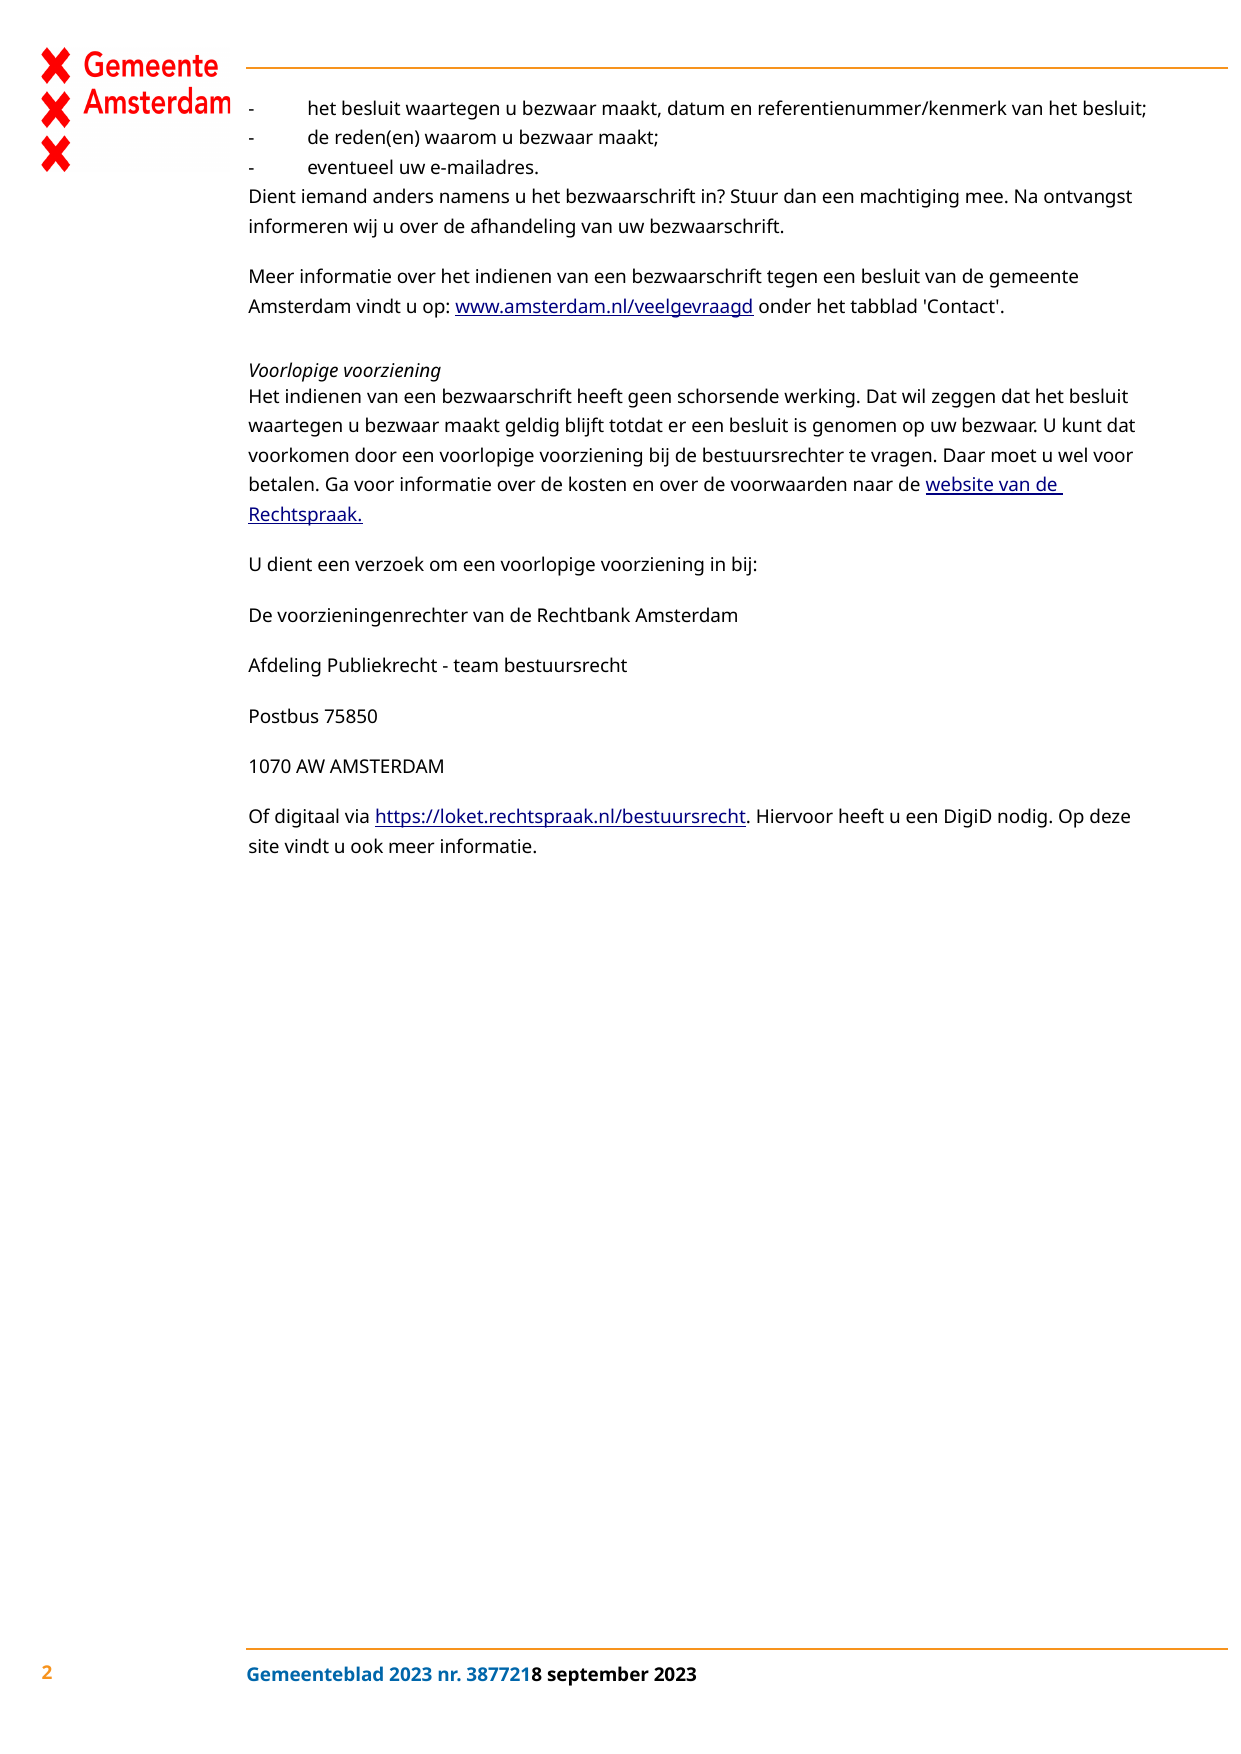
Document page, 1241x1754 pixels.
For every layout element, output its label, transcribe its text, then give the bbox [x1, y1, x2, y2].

text De voorzieningenrechter van de Rechtbank Amsterdam [248, 602, 1152, 628]
text 1070 AW AMSTERDAM [248, 753, 1152, 779]
picture [41, 47, 231, 172]
text Postbus 75850 [248, 703, 1152, 728]
text U dient een verzoek om een voorlopige voorziening in bij: [248, 552, 1152, 577]
text Of digitaal via https://loket.rechtspraak.nl/bestuursrecht. Hiervoor heeft u een DigiD nodig. Op deze site vindt u ook meer informatie. [248, 804, 1152, 859]
text Afdeling Publiekrecht - team bestuursrecht [248, 652, 1152, 678]
list eventueel uw e-mailadres. [248, 154, 1152, 180]
text Dient iemand anders namens u het bezwaarschrift in? Stuur dan een machtiging mee. Na ontvangst informeren wij u over de afhandeling van uw bezwaarschrift. [248, 183, 1152, 239]
list de reden(en) waarom u bezwaar maakt; [248, 124, 1152, 150]
text Voorlopige voorziening [248, 357, 1152, 383]
text Meer informatie over het indienen van een bezwaarschrift tegen een besluit van de gemeente Amsterdam vindt u op: www.amsterdam.nl/veelgevraagd onder het tabblad 'Contact'. [248, 263, 1152, 319]
list het besluit waartegen u bezwaar maakt, datum en referentienummer/kenmerk van het besluit; [248, 95, 1152, 121]
text Het indienen van een bezwaarschrift heeft geen schorsende werking. Dat wil zeggen dat het besluit waartegen u bezwaar maakt geldig blijft totdat er een besluit is genomen op uw bezwaar. U kunt dat voorkomen door een voorlopige voorziening bij de bestuursrechter te vragen. Daar moet u wel voor betalen. Ga voor informatie over de kosten en over de voorwaarden naar de website van de Rechtspraak. [248, 383, 1152, 527]
